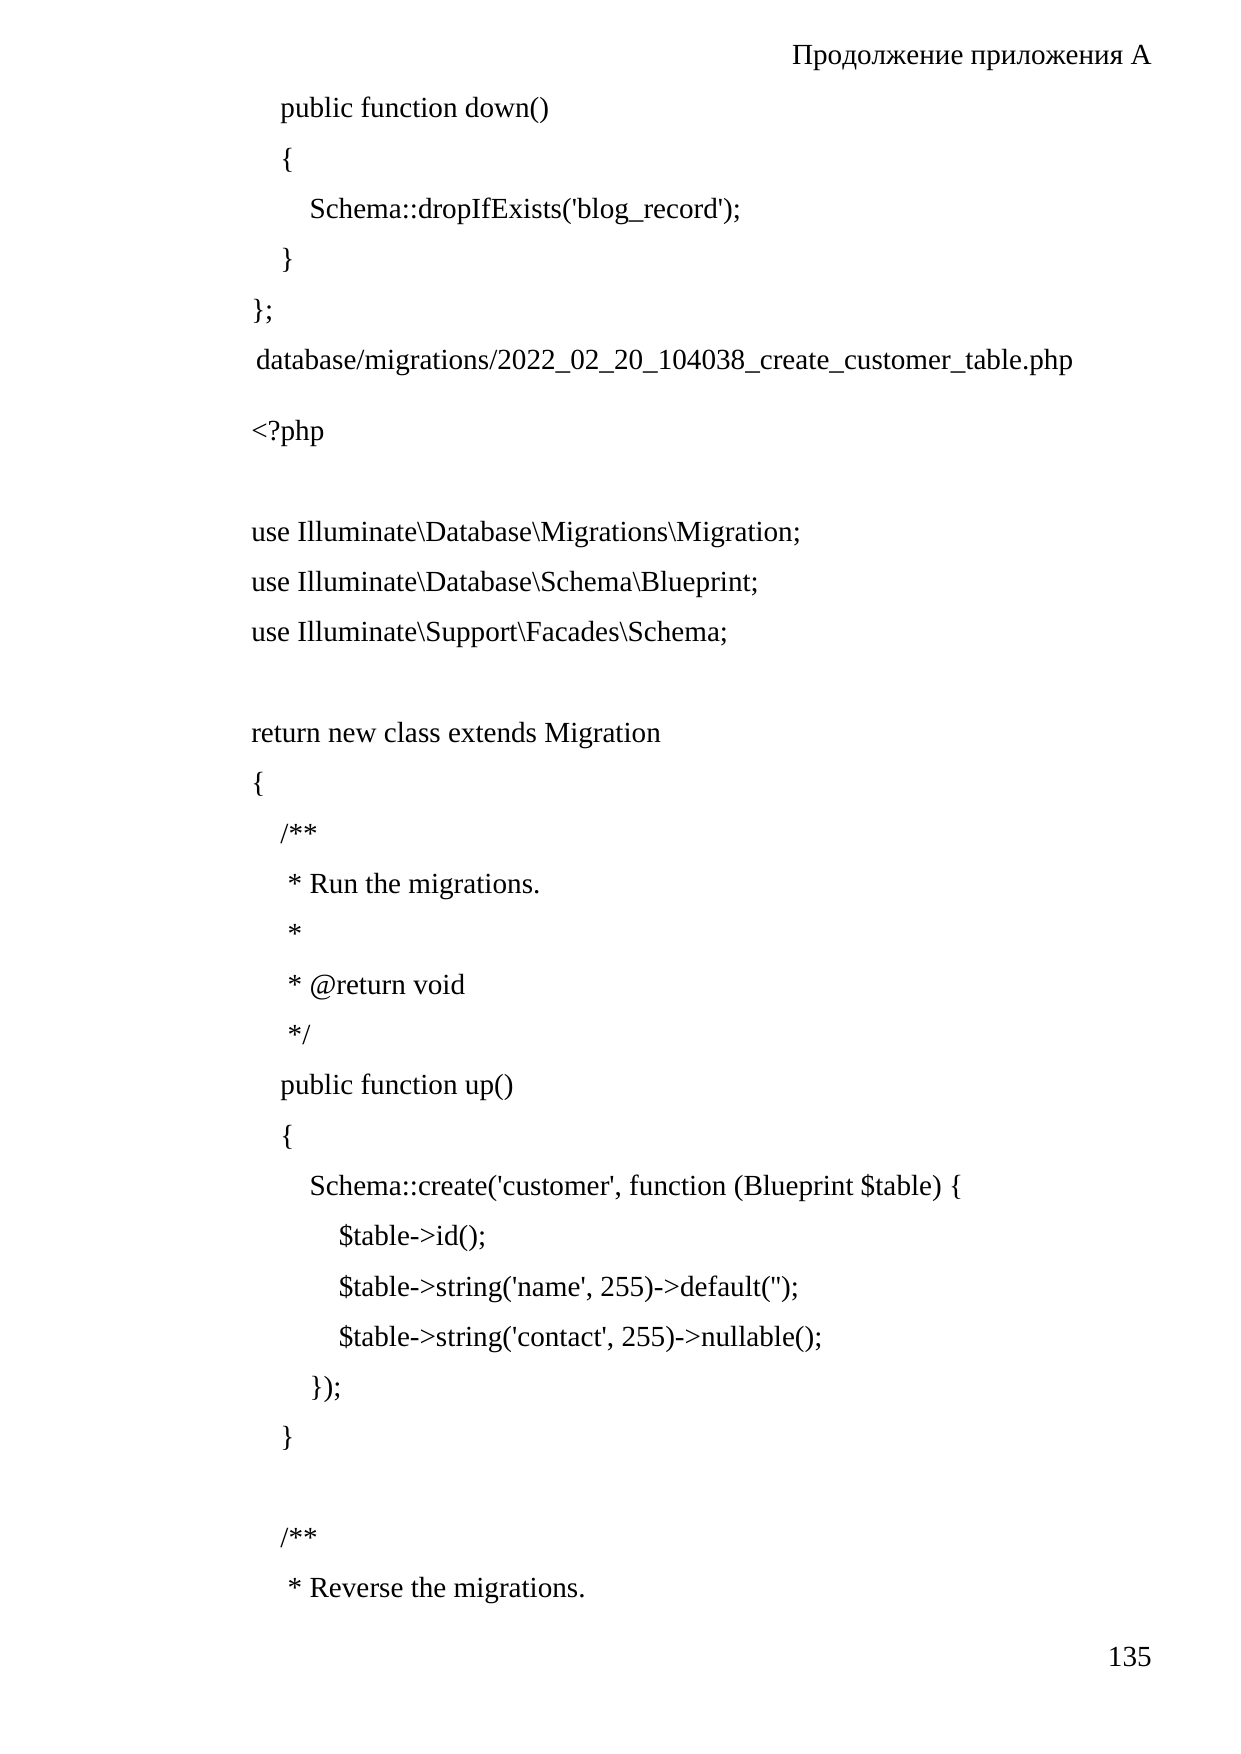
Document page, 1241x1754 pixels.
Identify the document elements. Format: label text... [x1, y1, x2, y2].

text public function up() [177, 1067, 1152, 1101]
text } [177, 242, 1152, 275]
text * [177, 916, 1152, 950]
text /** [177, 1520, 1152, 1554]
text use Illuminate\Database\Migrations\Migration; [177, 514, 1152, 547]
subtitle database/migrations/2022_02_20_104038_create_customer_table.php [177, 342, 1152, 376]
text $table->string('contact', 255)->nullable(); [177, 1319, 1152, 1352]
text $table->id(); [177, 1218, 1152, 1252]
text $table->string('name', 255)->default(''); [177, 1269, 1152, 1302]
text return new class extends Migration [177, 715, 1152, 749]
text }); [177, 1369, 1152, 1403]
text * Run the migrations. [177, 866, 1152, 900]
text * Reverse the migrations. [177, 1571, 1152, 1604]
text */ [177, 1017, 1152, 1051]
text { [177, 766, 1152, 799]
text * @return void [177, 967, 1152, 1000]
text use Illuminate\Database\Schema\Blueprint; [177, 564, 1152, 598]
text { [177, 1118, 1152, 1151]
text /** [177, 816, 1152, 849]
text <?php [177, 413, 1152, 447]
text { [177, 141, 1152, 174]
text public function down() [177, 91, 1152, 124]
text use Illuminate\Support\Facades\Schema; [177, 614, 1152, 648]
text Schema::create('customer', function (Blueprint $table) { [177, 1168, 1152, 1202]
text } [177, 1419, 1152, 1453]
text }; [177, 292, 1152, 325]
text Schema::dropIfExists('blog_record'); [177, 191, 1152, 225]
